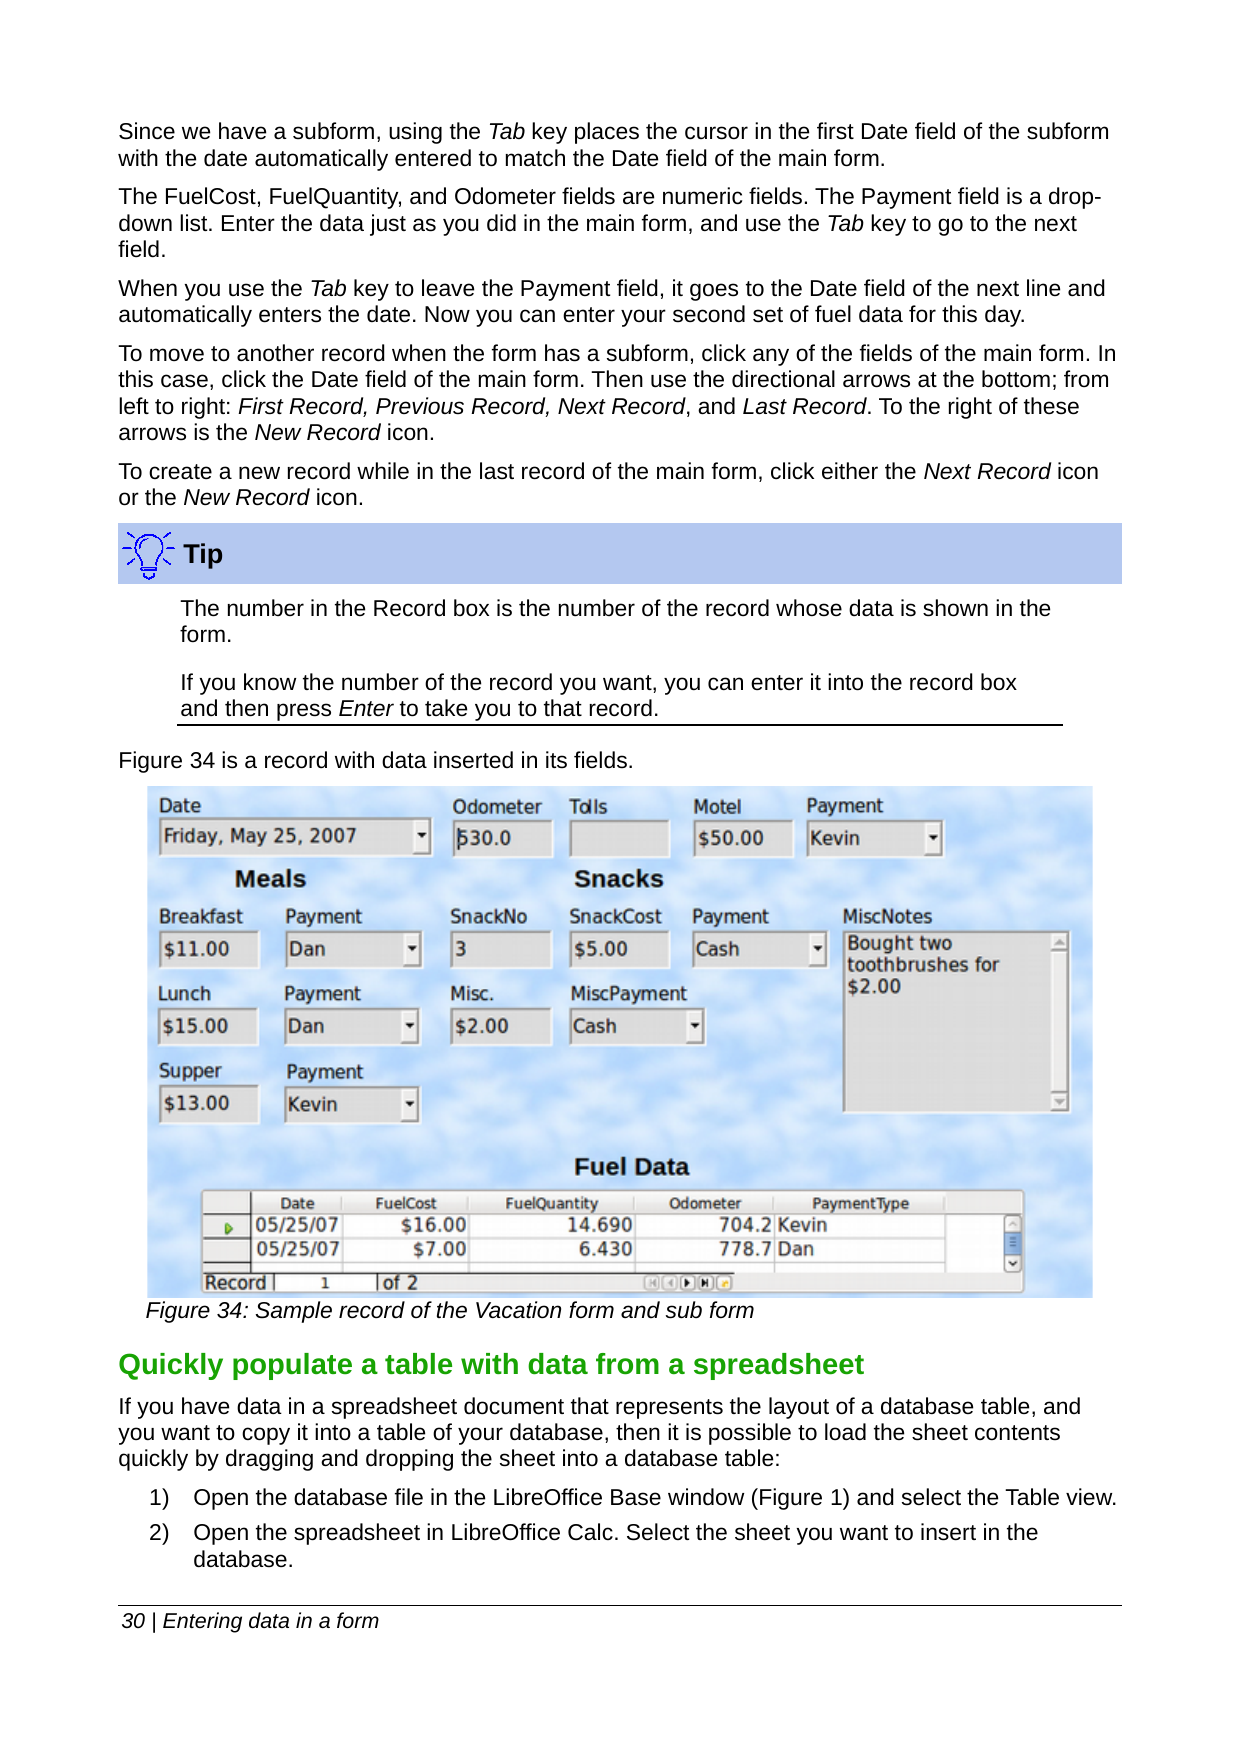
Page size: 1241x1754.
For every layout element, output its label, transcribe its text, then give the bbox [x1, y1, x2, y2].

text The FuelCost, FuelQuantity, and Odometer fields are numeric fields. The Payment field is a drop-down list. Enter the data just as you did in the main form, and use the Tab key to go to the next field. [118, 183, 1122, 262]
text To move to another record when the form has a subform, click any of the fields of the main form. In this case, click the Date field of the main form. Then use the directional arrows at the bottom; from left to right: First Record, Previous Record, Next Record, and Last Record. To the right of these arrows is the New Record icon. [118, 340, 1122, 446]
text The number in the Record box is the number of the record whose data is shown in the form. [177, 592, 1063, 648]
list Open the database file in the LibreOffice Base window (Figure 1) and select the Table view. [169, 1484, 1122, 1511]
text To create a new record while in the last record of the main form, click either the Next Record icon or the New Record icon. [118, 458, 1122, 511]
text Since we have a subform, using the Tab key places the cursor in the first Date field of the subform with the date automatically entered to match the Date field of the main form. [118, 118, 1122, 171]
text If you have data in a spreadsheet document that represents the layout of a database table, and you want to copy it into a table of your database, then it is possible to load the sheet contents quickly by dragging and dropping the sheet into a database table: [118, 1393, 1122, 1472]
subtitle Quickly populate a table with data from a spreadsheet [118, 1347, 1122, 1381]
text Figure 34 is a record with data inserted in its fields. [118, 747, 1122, 774]
text When you use the Tab key to leave the Payment field, it goes to the Date field of the next line and automatically enters the date. Now you can enter your second set of fuel data for this day. [118, 275, 1122, 328]
text If you know the number of the record you want, you can enter it into the record box and then press Enter to take you to that record. [177, 666, 1063, 724]
picture [119, 524, 179, 584]
text Figure 34: Sample record of the Vacation form and sub form [145, 1298, 1095, 1323]
list Open the spreadsheet in LibreOffice Calc. Select the sheet you want to insert in the database. [169, 1519, 1122, 1572]
picture [147, 786, 1093, 1298]
subtitle Tip [118, 523, 1122, 584]
